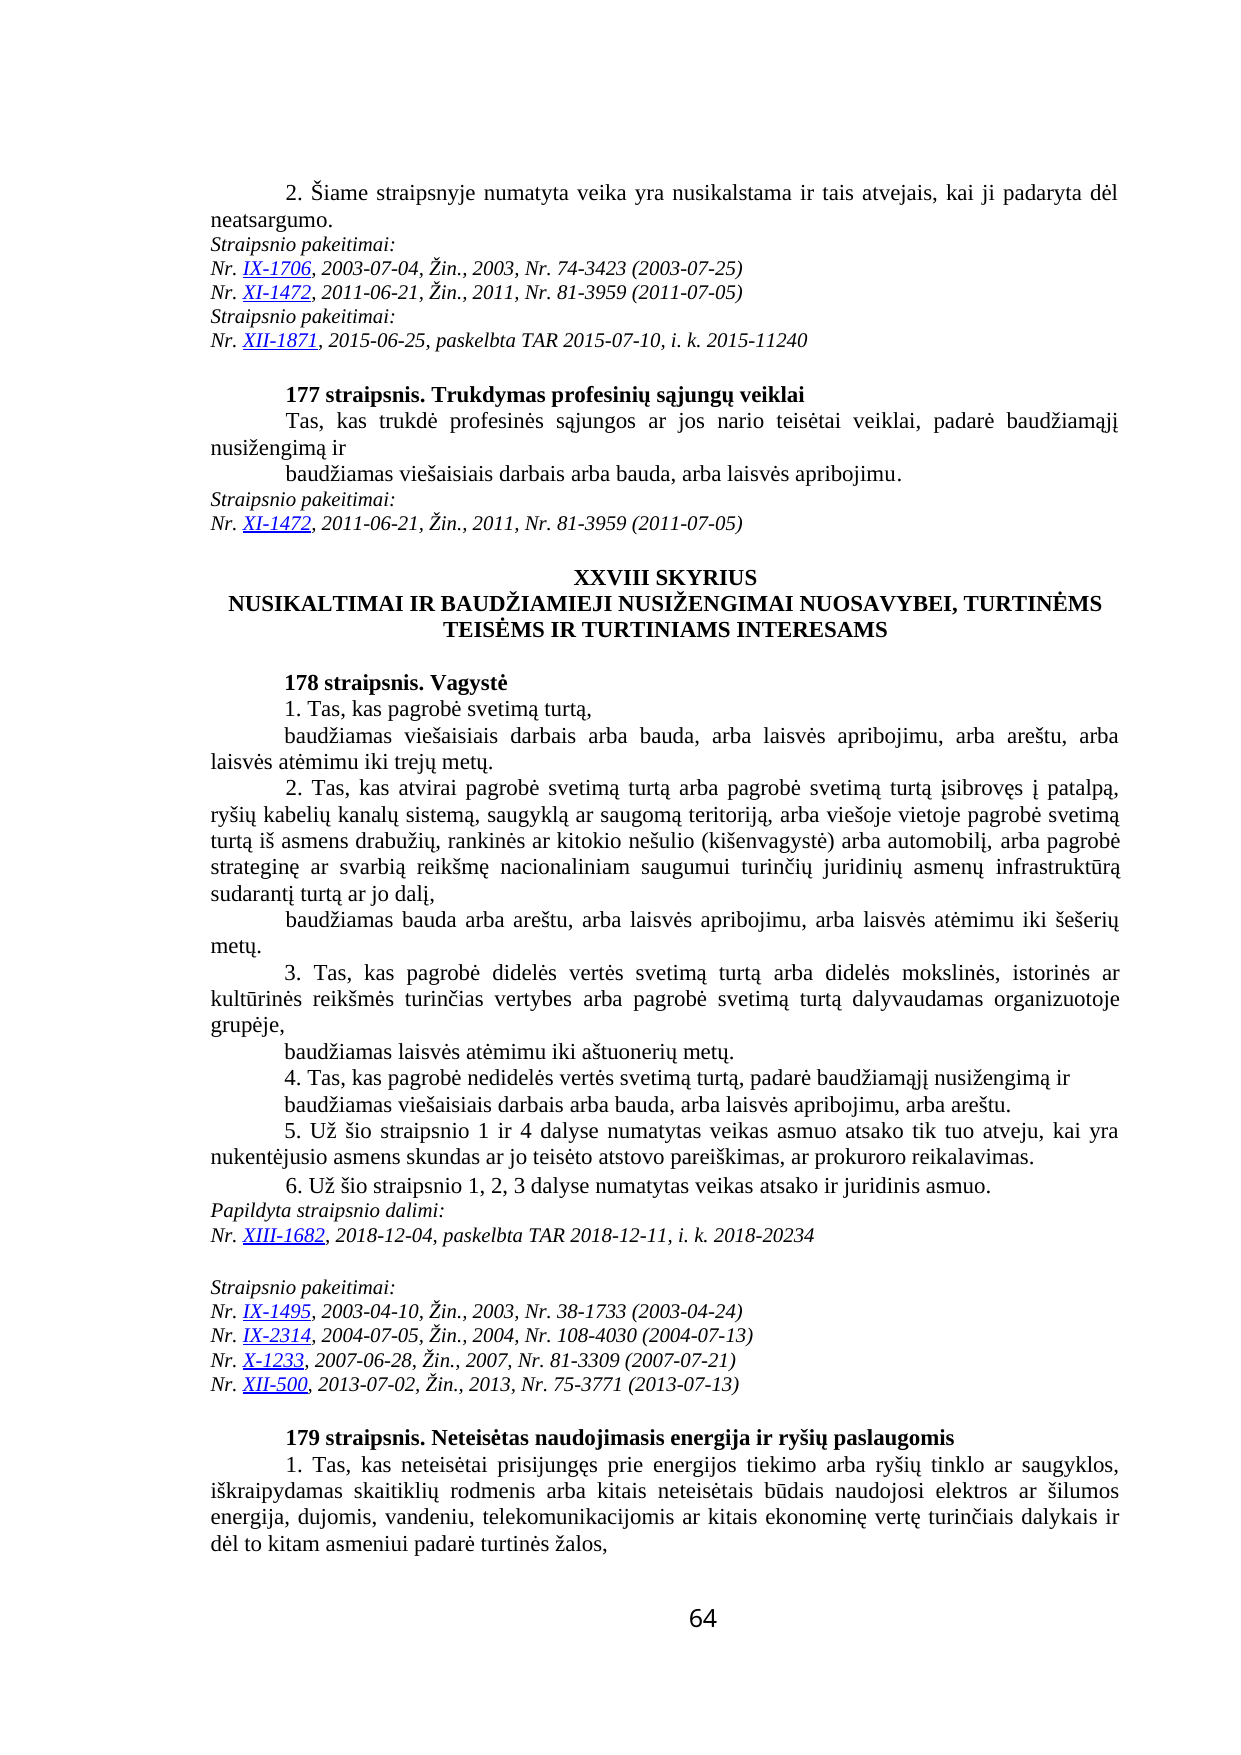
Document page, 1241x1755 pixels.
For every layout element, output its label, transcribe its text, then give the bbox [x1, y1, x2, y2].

text Nr. IX-1495, 2003-04-10, Žin., 2003, Nr. 38-1733 (2003-04-24) [210, 1299, 1120, 1323]
text baudžiamas viešaisiais darbais arba bauda, arba laisvės apribojimu, arba areštu, arba laisvės atėmimu iki trejų metų. [210, 722, 1120, 774]
text 177 straipsnis. Trukdymas profesinių sąjungų veiklai [210, 381, 1120, 408]
subtitle XXVIII skyrius [210, 563, 1120, 590]
text Papildyta straipsnio dalimi: [210, 1198, 1120, 1222]
text Nr. XII-500, 2013-07-02, Žin., 2013, Nr. 75-3771 (2013-07-13) [210, 1372, 1120, 1396]
text baudžiamas laisvės atėmimu iki aštuonerių metų. [210, 1038, 1120, 1064]
text 1. Tas, kas neteisėtai prisijungęs prie energijos tiekimo arba ryšių tinklo ar saugyklos, iškraipydamas skaitiklių rodmenis arba kitais neteisėtais būdais naudojosi elektros ar šilumos energija, dujomis, vandeniu, telekomunikacijomis ar kitais ekonominę vertę turinčiais dalykais ir dėl to kitam asmeniui padarė turtinės žalos, [210, 1451, 1120, 1556]
text Nr. XI-1472, 2011-06-21, Žin., 2011, Nr. 81-3959 (2011-07-05) [210, 280, 1120, 304]
text Nr. XIII-1682, 2018-12-04, paskelbta TAR 2018-12-11, i. k. 2018-20234 [210, 1222, 1120, 1247]
text baudžiamas bauda arba areštu, arba laisvės apribojimu, arba laisvės atėmimu iki šešerių metų. [210, 906, 1120, 959]
text 5. Už šio straipsnio 1 ir 4 dalyse numatytas veikas asmuo atsako tik tuo atveju, kai yra nukentėjusio asmens skundas ar jo teisėto atstovo pareiškimas, ar prokuroro reikalavimas. [210, 1117, 1120, 1170]
text 179 straipsnis. Neteisėtas naudojimasis energija ir ryšių paslaugomis [210, 1424, 1120, 1451]
text 4. Tas, kas pagrobė nedidelės vertės svetimą turtą, padarė baudžiamąjį nusižengimą ir [210, 1064, 1120, 1091]
text Straipsnio pakeitimai: [210, 304, 1120, 328]
text baudžiamas viešaisiais darbais arba bauda, arba laisvės apribojimu, arba areštu. [210, 1091, 1120, 1117]
text Straipsnio pakeitimai: [210, 232, 1120, 256]
text 178 straipsnis. Vagystė [210, 669, 1120, 695]
text Nr. IX-1706, 2003-07-04, Žin., 2003, Nr. 74-3423 (2003-07-25) [210, 256, 1120, 280]
text Nr. XI-1472, 2011-06-21, Žin., 2011, Nr. 81-3959 (2011-07-05) [210, 511, 1120, 535]
text baudžiamas viešaisiais darbais arba bauda, arba laisvės apribojimu. [210, 460, 1120, 487]
text Nr. XII-1871, 2015-06-25, paskelbta TAR 2015-07-10, i. k. 2015-11240 [210, 328, 1120, 352]
text Straipsnio pakeitimai: [210, 1275, 1120, 1299]
text Nr. IX-2314, 2004-07-05, Žin., 2004, Nr. 108-4030 (2004-07-13) [210, 1323, 1120, 1347]
text 6. Už šio straipsnio 1, 2, 3 dalyse numatytas veikas atsako ir juridinis asmuo. [210, 1170, 1120, 1198]
text 1. Tas, kas pagrobė svetimą turtą, [210, 695, 1120, 722]
text Straipsnio pakeitimai: [210, 487, 1120, 511]
text 2. Tas, kas atvirai pagrobė svetimą turtą arba pagrobė svetimą turtą įsibrovęs į patalpą, ryšių kabelių kanalų sistemą, saugyklą ar saugomą teritoriją, arba viešoje vietoje pagrobė svetimą turtą iš asmens drabužių, rankinės ar kitokio nešulio (kišenvagystė) arba automobilį, arba pagrobė strateginę ar svarbią reikšmę nacionaliniam saugumui turinčių juridinių asmenų infrastruktūrą sudarantį turtą ar jo dalį, [210, 774, 1120, 906]
text Nr. X-1233, 2007-06-28, Žin., 2007, Nr. 81-3309 (2007-07-21) [210, 1347, 1120, 1372]
text Tas, kas trukdė profesinės sąjungos ar jos nario teisėtai veiklai, padarė baudžiamąjį nusižengimą ir [210, 408, 1120, 460]
text 3. Tas, kas pagrobė didelės vertės svetimą turtą arba didelės mokslinės, istorinės ar kultūrinės reikšmės turinčias vertybes arba pagrobė svetimą turtą dalyvaudamas organizuotoje grupėje, [210, 959, 1120, 1038]
text Nusikaltimai ir baudžiamieji nusižengimai nuosavyBEI, turtinėms teisėms ir turtiniams interesams [210, 590, 1120, 643]
text 2. Šiame straipsnyje numatyta veika yra nusikalstama ir tais atvejais, kai ji padaryta dėl neatsargumo. [210, 179, 1120, 232]
